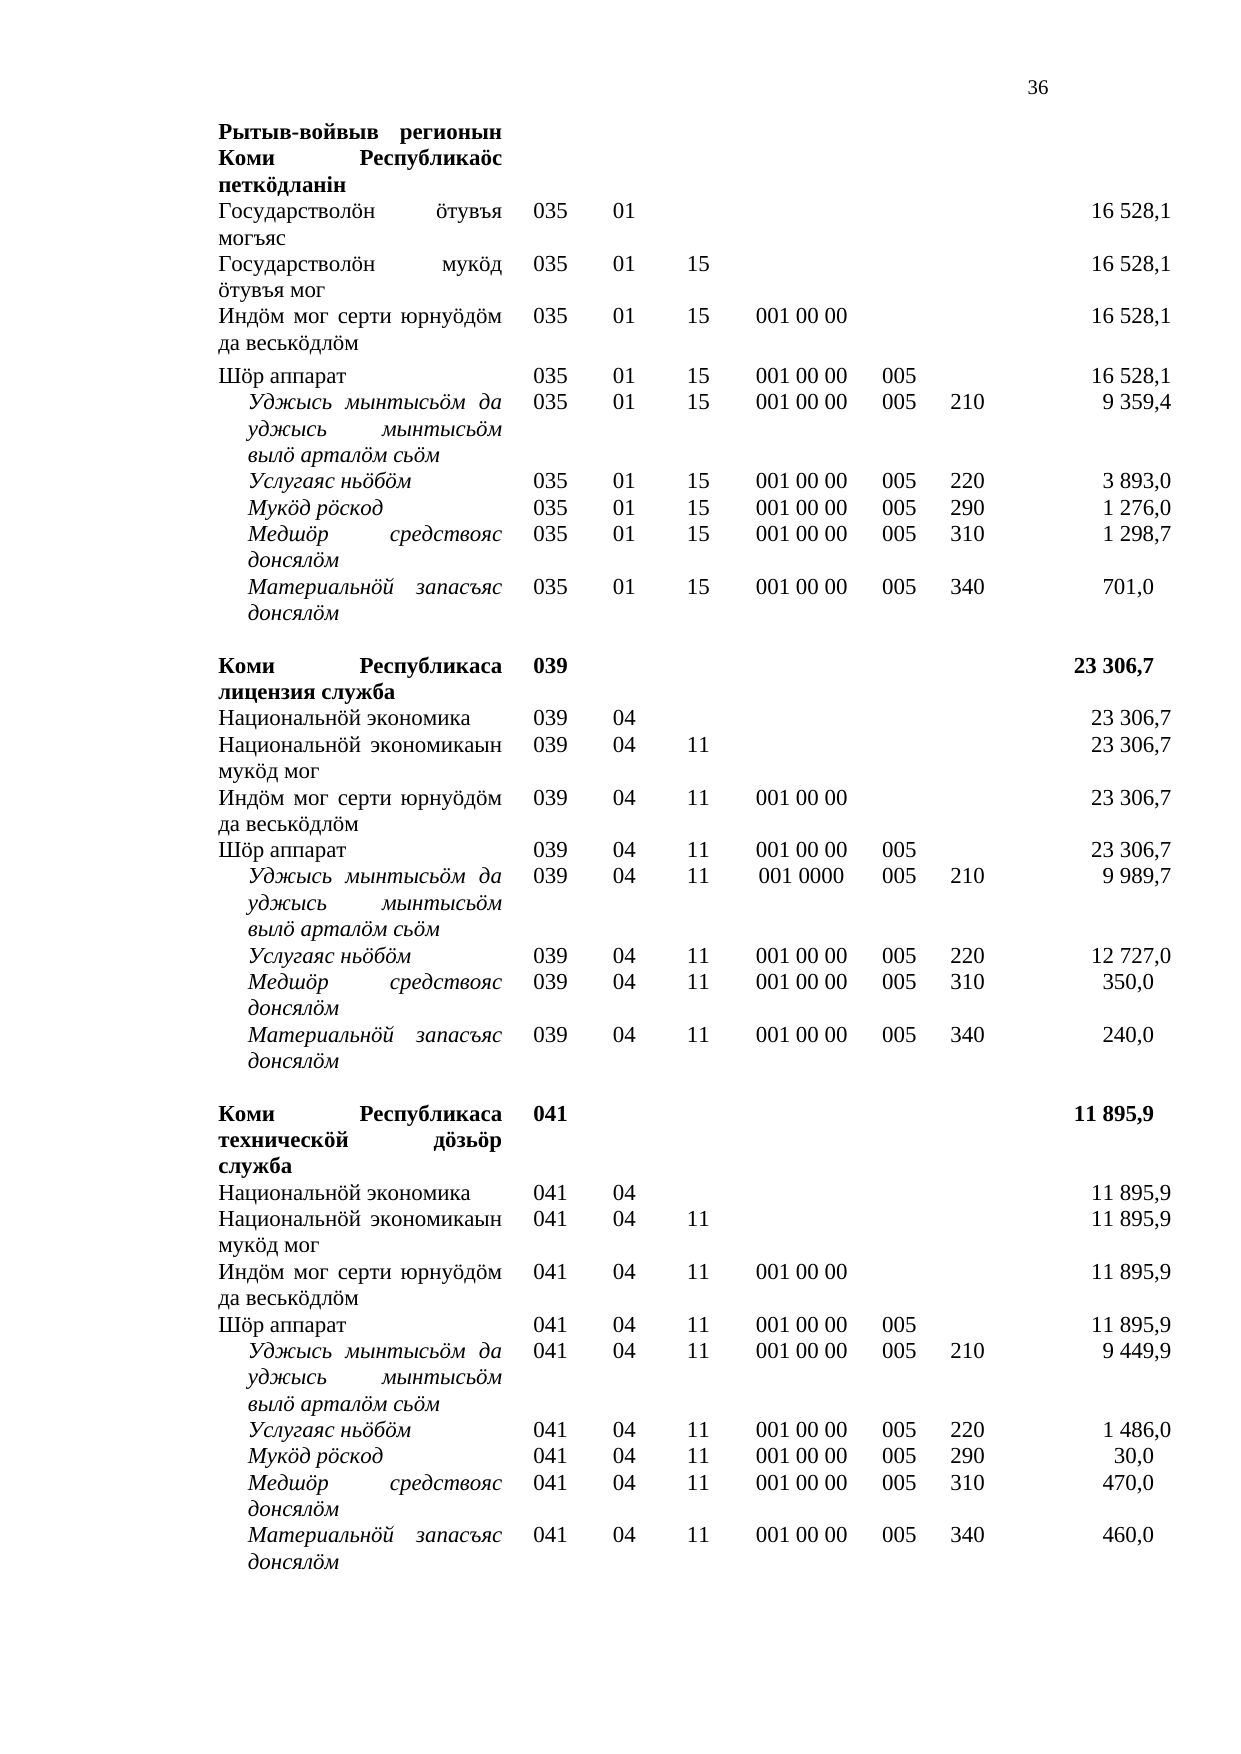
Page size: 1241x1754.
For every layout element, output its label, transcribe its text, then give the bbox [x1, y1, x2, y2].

table_cell [1183, 705, 1227, 731]
table_cell 11 [661, 1258, 735, 1311]
table_cell [930, 1179, 1004, 1205]
table_cell Рытыв-войвыв регионын Коми Республикаöс петкöдланiн [207, 118, 513, 197]
table_cell 001 00 00 [735, 836, 868, 863]
table_cell 035 [513, 467, 587, 494]
table_cell [735, 118, 868, 197]
table_cell 001 00 00 [735, 1311, 868, 1337]
table_cell 23 306,7 [1004, 652, 1182, 704]
table_cell 039 [513, 705, 587, 731]
table_cell [513, 625, 587, 652]
table_cell 310 [930, 968, 1004, 1021]
table_cell [1183, 968, 1227, 1021]
table_cell 005 [868, 573, 930, 625]
table_cell [735, 1100, 868, 1179]
table_cell 15 [661, 388, 735, 467]
table_cell 11 [661, 1205, 735, 1258]
table_cell [930, 197, 1004, 250]
table_cell [1183, 1258, 1227, 1311]
table_cell 04 [587, 1416, 661, 1442]
table_cell [1183, 362, 1227, 388]
table_cell 005 [868, 968, 930, 1021]
table_cell Материальнöй запасъяс донсялöм [207, 1521, 513, 1574]
table_cell 15 [661, 250, 735, 303]
table_cell Медшöр средствояс донсялöм [207, 1469, 513, 1521]
table_cell 001 00 00 [735, 1416, 868, 1442]
table_cell 220 [930, 942, 1004, 968]
table_cell 005 [868, 863, 930, 942]
table_cell 001 00 00 [735, 1443, 868, 1469]
table_cell [930, 731, 1004, 783]
table_cell [661, 705, 735, 731]
table_cell 11 [661, 784, 735, 836]
table_cell 01 [587, 362, 661, 388]
table_cell [930, 784, 1004, 836]
table_cell Государстволöн öтувъя могъяс [207, 197, 513, 250]
table_cell 11 [661, 1311, 735, 1337]
table_cell 04 [587, 1337, 661, 1416]
table_cell 11 [661, 942, 735, 968]
table_cell Уджысь мынтысьöм да уджысь мынтысьöм вылö арталöм сьöм [207, 388, 513, 467]
table_cell 041 [513, 1337, 587, 1416]
table_cell 001 00 00 [735, 362, 868, 388]
table_cell [1183, 197, 1227, 250]
table_cell 005 [868, 1521, 930, 1574]
table_cell 001 00 00 [735, 520, 868, 573]
table_cell 01 [587, 303, 661, 362]
table_cell 005 [868, 836, 930, 863]
table_cell [868, 118, 930, 197]
table_cell Национальнöй экономика [207, 705, 513, 731]
table_cell 23 306,7 [1004, 784, 1182, 836]
table_cell 005 [868, 1469, 930, 1521]
table_cell 039 [513, 731, 587, 783]
table_cell 01 [587, 520, 661, 573]
table_cell 11 [661, 731, 735, 783]
table_cell 039 [513, 863, 587, 942]
table_cell [587, 118, 661, 197]
table_cell [930, 1205, 1004, 1258]
table_cell 001 0000 [735, 863, 868, 942]
table_cell [1183, 573, 1227, 625]
table_cell 01 [587, 494, 661, 520]
table_cell [1183, 1574, 1227, 1601]
table_cell [868, 303, 930, 362]
table_cell [868, 1258, 930, 1311]
table_cell 11 [661, 968, 735, 1021]
table_cell [661, 1179, 735, 1205]
table_cell 16 528,1 [1004, 250, 1182, 303]
table_cell 1 276,0 [1004, 494, 1182, 520]
table_cell 035 [513, 494, 587, 520]
table_cell [735, 1205, 868, 1258]
table_cell [868, 625, 930, 652]
table_cell [587, 1100, 661, 1179]
table_cell [1183, 784, 1227, 836]
table_cell 1 486,0 [1004, 1416, 1182, 1442]
table_cell [868, 1574, 930, 1601]
table_cell 04 [587, 784, 661, 836]
table_cell 04 [587, 1469, 661, 1521]
table_cell 3 893,0 [1004, 467, 1182, 494]
table_cell [1183, 388, 1227, 467]
table_cell 005 [868, 942, 930, 968]
table_cell Индöм мог серти юрнуöдöм да веськöдлöм [207, 1258, 513, 1311]
table_cell [735, 1179, 868, 1205]
table_cell [661, 197, 735, 250]
table_cell 16 528,1 [1004, 303, 1182, 362]
table_cell [868, 1179, 930, 1205]
table_cell [1183, 520, 1227, 573]
table_cell 005 [868, 1021, 930, 1100]
table_cell 23 306,7 [1004, 731, 1182, 783]
table_cell 001 00 00 [735, 573, 868, 625]
table_cell 11 895,9 [1004, 1179, 1182, 1205]
table_cell 470,0 [1004, 1469, 1182, 1521]
table_cell [1183, 494, 1227, 520]
table_cell 035 [513, 197, 587, 250]
table_cell 11 [661, 1521, 735, 1574]
table_cell [930, 705, 1004, 731]
table_cell [735, 625, 868, 652]
table_cell 340 [930, 1521, 1004, 1574]
table_cell 001 00 00 [735, 784, 868, 836]
table_cell 9 359,4 [1004, 388, 1182, 467]
table_cell 001 00 00 [735, 1469, 868, 1521]
table_cell [1183, 1416, 1227, 1442]
table_cell [661, 1574, 735, 1601]
table_cell [930, 303, 1004, 362]
table_cell 041 [513, 1521, 587, 1574]
table_cell 15 [661, 494, 735, 520]
table_cell [1183, 1337, 1227, 1416]
table_cell 15 [661, 303, 735, 362]
table_cell 039 [513, 942, 587, 968]
table_cell [1183, 1100, 1227, 1179]
table_cell [735, 731, 868, 783]
table_cell 23 306,7 [1004, 836, 1182, 863]
table_cell 001 00 00 [735, 467, 868, 494]
table_cell 290 [930, 1443, 1004, 1469]
table_cell 12 727,0 [1004, 942, 1182, 968]
table_cell 01 [587, 573, 661, 625]
table_cell [930, 1311, 1004, 1337]
table_cell 01 [587, 388, 661, 467]
table_cell 04 [587, 1258, 661, 1311]
table_cell 005 [868, 520, 930, 573]
table_cell 01 [587, 197, 661, 250]
table_cell 001 00 00 [735, 494, 868, 520]
table_cell 04 [587, 863, 661, 942]
table_cell 16 528,1 [1004, 197, 1182, 250]
table_cell Услугаяс ньöбöм [207, 942, 513, 968]
table_cell 350,0 [1004, 968, 1182, 1021]
table_cell [930, 118, 1004, 197]
table_cell 240,0 [1004, 1021, 1182, 1100]
table_cell 04 [587, 1311, 661, 1337]
table_cell 210 [930, 863, 1004, 942]
table_cell [868, 197, 930, 250]
table_cell [661, 118, 735, 197]
table_cell 11 [661, 863, 735, 942]
table_cell 15 [661, 520, 735, 573]
table_cell [587, 625, 661, 652]
table_cell [868, 705, 930, 731]
table_cell [1183, 1021, 1227, 1100]
table_cell [1183, 1179, 1227, 1205]
table_cell 04 [587, 1179, 661, 1205]
table_cell 04 [587, 1443, 661, 1469]
table_cell [513, 1574, 587, 1601]
table_cell 11 895,9 [1004, 1258, 1182, 1311]
table_cell 04 [587, 705, 661, 731]
table_cell [735, 705, 868, 731]
table_cell [930, 652, 1004, 704]
table_cell 701,0 [1004, 573, 1182, 625]
table_cell 035 [513, 388, 587, 467]
table_cell 11 895,9 [1004, 1311, 1182, 1337]
table_cell Уджысь мынтысьöм да уджысь мынтысьöм вылö арталöм сьöм [207, 863, 513, 942]
table_cell 15 [661, 573, 735, 625]
table_cell [587, 652, 661, 704]
table_cell [930, 1574, 1004, 1601]
table_cell Услугаяс ньöбöм [207, 1416, 513, 1442]
table_cell [735, 197, 868, 250]
table_cell [930, 1258, 1004, 1311]
table_cell 11 [661, 1469, 735, 1521]
table_cell [930, 250, 1004, 303]
table_cell 04 [587, 1205, 661, 1258]
table_cell 039 [513, 652, 587, 704]
table_cell Мукöд рöскод [207, 1443, 513, 1469]
table_cell 11 [661, 1337, 735, 1416]
table_cell Коми Республикаса техническöй дöзьöр служба [207, 1100, 513, 1179]
table_cell 001 00 00 [735, 1337, 868, 1416]
table_cell 005 [868, 494, 930, 520]
table_cell [1183, 467, 1227, 494]
table_cell 210 [930, 1337, 1004, 1416]
table_cell [1183, 652, 1227, 704]
table_cell 9 449,9 [1004, 1337, 1182, 1416]
table_cell [587, 1574, 661, 1601]
table_cell [1183, 942, 1227, 968]
table_cell 001 00 00 [735, 968, 868, 1021]
table_cell 11 [661, 1443, 735, 1469]
table_cell 035 [513, 520, 587, 573]
table_cell 001 00 00 [735, 1021, 868, 1100]
table_cell 041 [513, 1416, 587, 1442]
table_cell 04 [587, 731, 661, 783]
table_cell Шöр аппарат [207, 362, 513, 388]
table_cell 310 [930, 1469, 1004, 1521]
table_cell 039 [513, 836, 587, 863]
table_cell 01 [587, 250, 661, 303]
table_cell 15 [661, 362, 735, 388]
table_cell [513, 118, 587, 197]
table_cell 16 528,1 [1004, 362, 1182, 388]
table_cell [868, 784, 930, 836]
table_cell [661, 1100, 735, 1179]
table_cell [1183, 303, 1227, 362]
table_cell Коми Республикаса лицензия служба [207, 652, 513, 704]
table_cell [868, 731, 930, 783]
table_cell [868, 652, 930, 704]
table_cell Индöм мог серти юрнуöдöм да веськöдлöм [207, 784, 513, 836]
table_cell Национальнöй экономикаын мукöд мог [207, 1205, 513, 1258]
table_cell 035 [513, 362, 587, 388]
table_cell [1183, 1443, 1227, 1469]
table_cell 04 [587, 942, 661, 968]
table_cell [1183, 836, 1227, 863]
table_cell 04 [587, 836, 661, 863]
table_cell [1183, 1205, 1227, 1258]
table_cell 01 [587, 467, 661, 494]
table_cell 04 [587, 1021, 661, 1100]
table_cell Материальнöй запасъяс донсялöм [207, 573, 513, 625]
table_cell 041 [513, 1443, 587, 1469]
table_cell 041 [513, 1311, 587, 1337]
table_cell Мукöд рöскод [207, 494, 513, 520]
table_cell 005 [868, 388, 930, 467]
table_cell [207, 1574, 513, 1601]
table_cell 11 [661, 1416, 735, 1442]
table_cell [661, 625, 735, 652]
table_cell [930, 625, 1004, 652]
table_cell 041 [513, 1100, 587, 1179]
table_cell 001 00 00 [735, 303, 868, 362]
table_cell 001 00 00 [735, 1258, 868, 1311]
table_cell 035 [513, 303, 587, 362]
table_cell [1004, 118, 1182, 197]
table_cell 04 [587, 1521, 661, 1574]
table_cell 30,0 [1004, 1443, 1182, 1469]
table_cell Услугаяс ньöбöм [207, 467, 513, 494]
table_cell [868, 1100, 930, 1179]
table_cell 005 [868, 1416, 930, 1442]
table_cell [1183, 625, 1227, 652]
table_cell 005 [868, 467, 930, 494]
table_cell 039 [513, 968, 587, 1021]
table_cell 001 00 00 [735, 1521, 868, 1574]
table_cell 041 [513, 1469, 587, 1521]
table_cell [661, 652, 735, 704]
table_cell 220 [930, 1416, 1004, 1442]
table_cell 005 [868, 1443, 930, 1469]
table_cell 11 895,9 [1004, 1100, 1182, 1179]
table_cell 001 00 00 [735, 942, 868, 968]
table_cell [930, 362, 1004, 388]
table_cell 220 [930, 467, 1004, 494]
table_cell Материальнöй запасъяс донсялöм [207, 1021, 513, 1100]
table_cell Шöр аппарат [207, 1311, 513, 1337]
table_cell Медшöр средствояс донсялöм [207, 520, 513, 573]
table_cell 11 [661, 836, 735, 863]
table_cell Уджысь мынтысьöм да уджысь мынтысьöм вылö арталöм сьöм [207, 1337, 513, 1416]
table_cell [1183, 1521, 1227, 1574]
table_cell 9 989,7 [1004, 863, 1182, 942]
table_cell [735, 250, 868, 303]
table_cell [735, 1574, 868, 1601]
table_cell [1183, 118, 1227, 197]
table_cell [930, 836, 1004, 863]
table_cell 310 [930, 520, 1004, 573]
table_cell Национальнöй экономикаын мукöд мог [207, 731, 513, 783]
table_cell 035 [513, 250, 587, 303]
table_cell 041 [513, 1205, 587, 1258]
table_cell 23 306,7 [1004, 705, 1182, 731]
table_cell [868, 1205, 930, 1258]
table_cell Государстволöн мукöд öтувъя мог [207, 250, 513, 303]
table_cell [868, 250, 930, 303]
table_cell 04 [587, 968, 661, 1021]
table_cell [1183, 863, 1227, 942]
table_cell Шöр аппарат [207, 836, 513, 863]
table_cell Национальнöй экономика [207, 1179, 513, 1205]
table_cell [1183, 1311, 1227, 1337]
table_cell 001 00 00 [735, 388, 868, 467]
table_cell Индöм мог серти юрнуöдöм да веськöдлöм [207, 303, 513, 362]
table_cell 340 [930, 573, 1004, 625]
table_cell [1183, 731, 1227, 783]
table_cell 041 [513, 1179, 587, 1205]
table_cell 005 [868, 1337, 930, 1416]
table_cell 1 298,7 [1004, 520, 1182, 573]
table_cell 039 [513, 784, 587, 836]
table_cell [1004, 625, 1182, 652]
table_cell 035 [513, 573, 587, 625]
table_cell 11 895,9 [1004, 1205, 1182, 1258]
table_cell [1183, 1469, 1227, 1521]
table_cell [207, 625, 513, 652]
table_cell [1004, 1574, 1182, 1601]
table_cell [1183, 250, 1227, 303]
table_cell 290 [930, 494, 1004, 520]
table_cell 005 [868, 362, 930, 388]
table_cell 041 [513, 1258, 587, 1311]
table_cell 210 [930, 388, 1004, 467]
table_cell 005 [868, 1311, 930, 1337]
table_cell [930, 1100, 1004, 1179]
table_cell 11 [661, 1021, 735, 1100]
table_cell 340 [930, 1021, 1004, 1100]
table_cell [735, 652, 868, 704]
table_cell 039 [513, 1021, 587, 1100]
table_cell Медшöр средствояс донсялöм [207, 968, 513, 1021]
table_cell 460,0 [1004, 1521, 1182, 1574]
table_cell 15 [661, 467, 735, 494]
